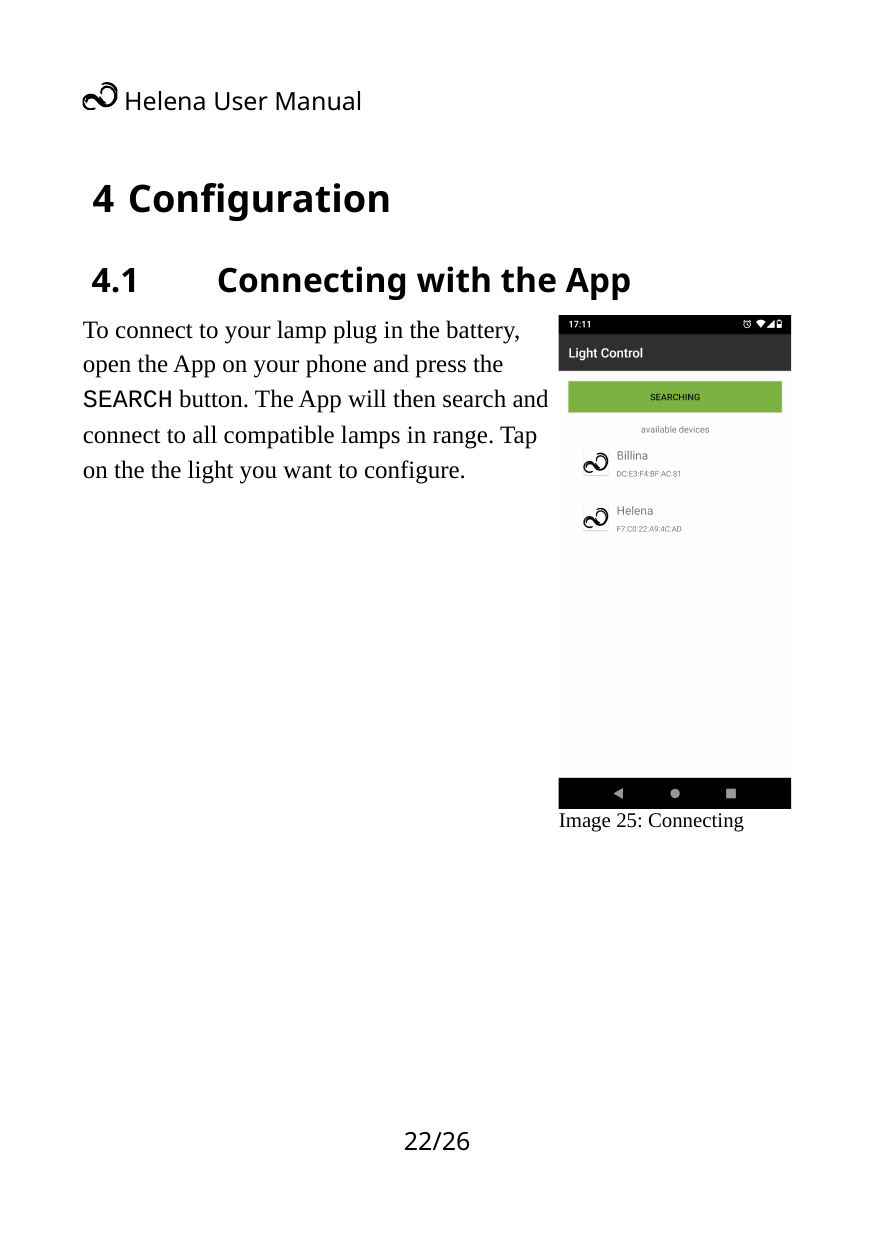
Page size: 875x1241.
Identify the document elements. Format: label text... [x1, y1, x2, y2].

text To connect to your lamp plug in the battery, open the App on your phone and press the SEARCH button. The App will then search and connect to all compatible lamps in range. Tap on the the light you want to configure. [83, 315, 791, 843]
subtitle Configuration [83, 172, 791, 223]
text Image 25: Connecting [559, 809, 791, 832]
subtitle Connecting with the App [83, 257, 791, 302]
picture [558, 315, 792, 809]
